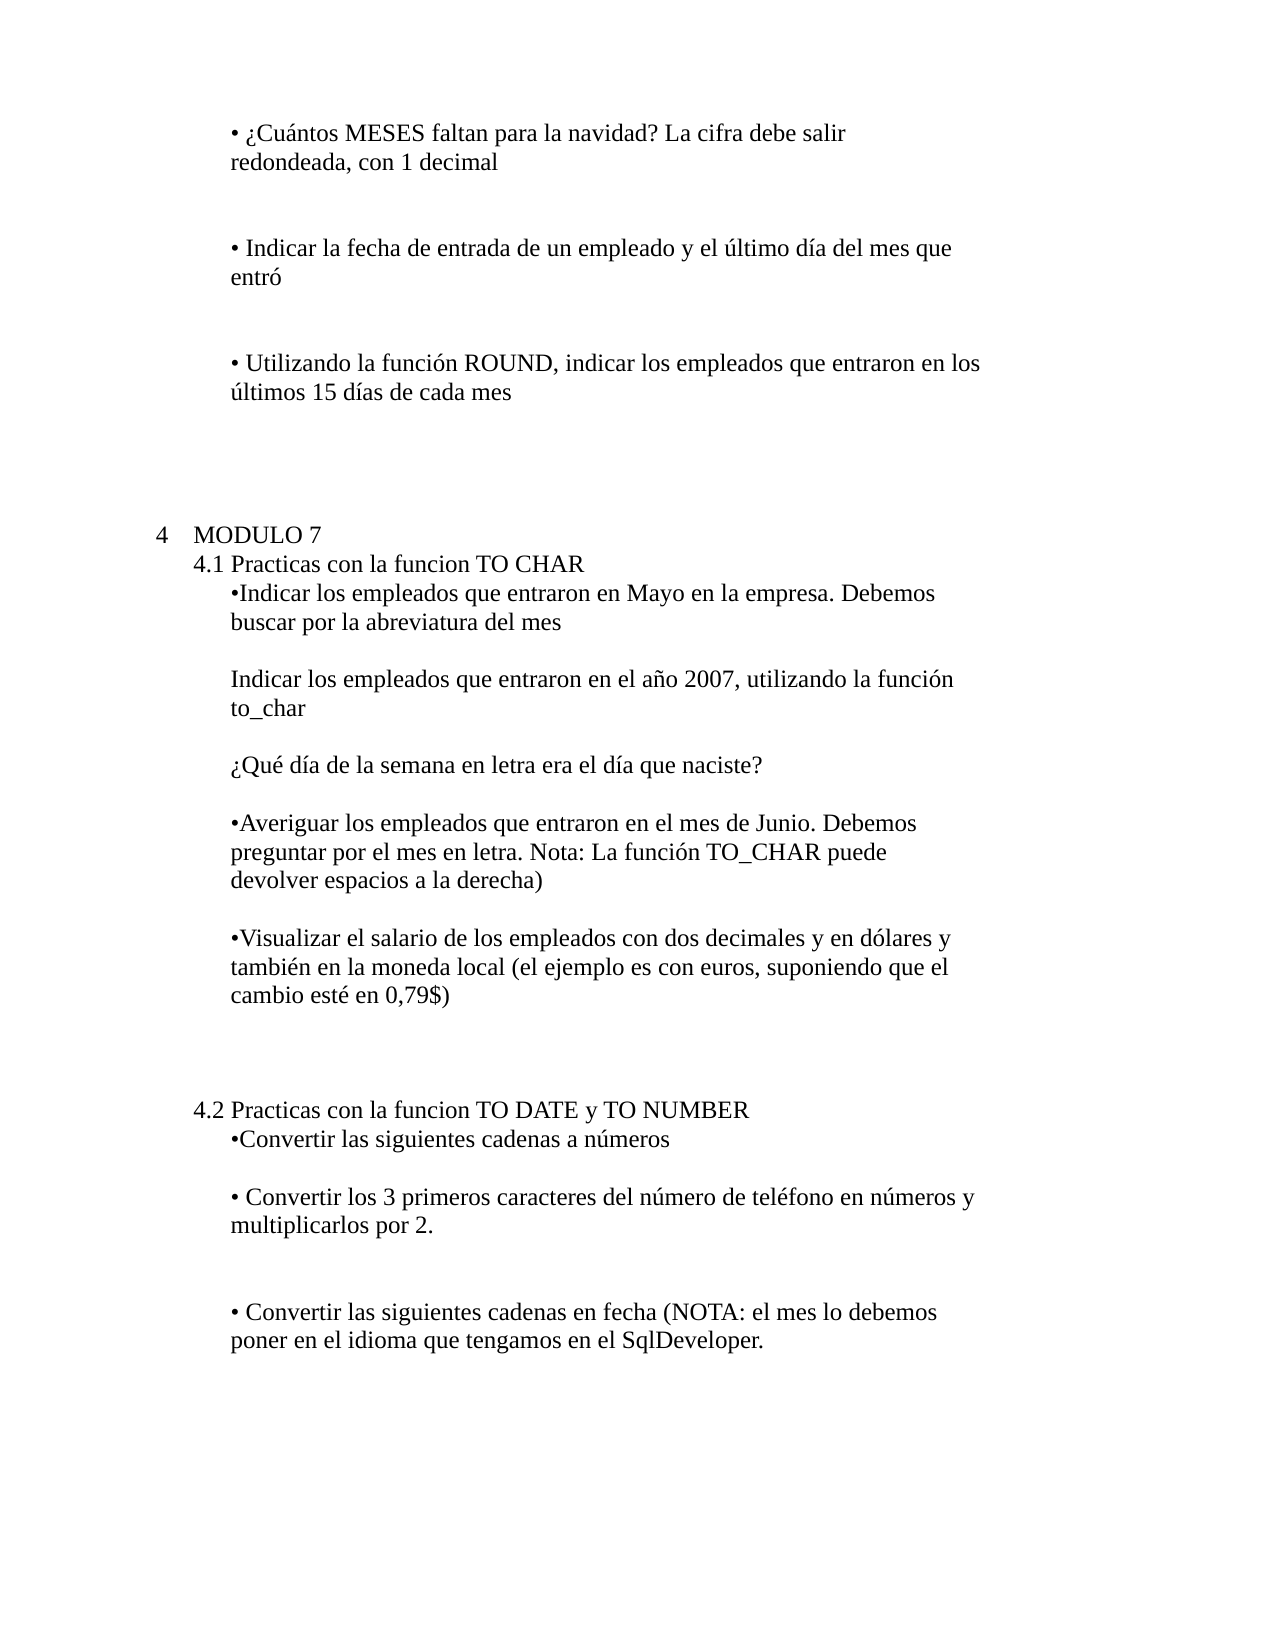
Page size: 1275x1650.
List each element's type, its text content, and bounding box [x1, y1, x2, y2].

text • Indicar la fecha de entrada de un empleado y el último día del mes que [230, 233, 1157, 262]
text redondeada, con 1 decimal [230, 147, 1157, 176]
list Practicas con la funcion TO CHAR [193, 549, 1157, 578]
text •Averiguar los empleados que entraron en el mes de Junio. Debemos [230, 808, 1157, 837]
text Indicar los empleados que entraron en el año 2007, utilizando la función [230, 664, 1157, 693]
text cambio esté en 0,79$) [230, 981, 1157, 1009]
text últimos 15 días de cada mes [230, 377, 1157, 406]
text multiplicarlos por 2. [230, 1211, 1157, 1239]
text • Convertir los 3 primeros caracteres del número de teléfono en números y [230, 1182, 1157, 1211]
text • ¿Cuántos MESES faltan para la navidad? La cifra debe salir [230, 118, 1157, 147]
text ¿Qué día de la semana en letra era el día que naciste? [230, 751, 1157, 779]
text •Convertir las siguientes cadenas a números [230, 1124, 1157, 1153]
text • Utilizando la función ROUND, indicar los empleados que entraron en los [230, 348, 1157, 377]
list MODULO 7 [156, 521, 1157, 549]
text buscar por la abreviatura del mes [230, 607, 1157, 636]
text devolver espacios a la derecha) [230, 866, 1157, 894]
list Practicas con la funcion TO DATE y TO NUMBER [193, 1096, 1157, 1124]
text to_char [230, 693, 1157, 722]
text • Convertir las siguientes cadenas en fecha (NOTA: el mes lo debemos [230, 1297, 1157, 1326]
text entró [230, 262, 1157, 291]
text preguntar por el mes en letra. Nota: La función TO_CHAR puede [230, 837, 1157, 866]
text también en la moneda local (el ejemplo es con euros, suponiendo que el [230, 952, 1157, 981]
text •Visualizar el salario de los empleados con dos decimales y en dólares y [230, 923, 1157, 952]
text •Indicar los empleados que entraron en Mayo en la empresa. Debemos [230, 578, 1157, 607]
text poner en el idioma que tengamos en el SqlDeveloper. [230, 1326, 1157, 1354]
